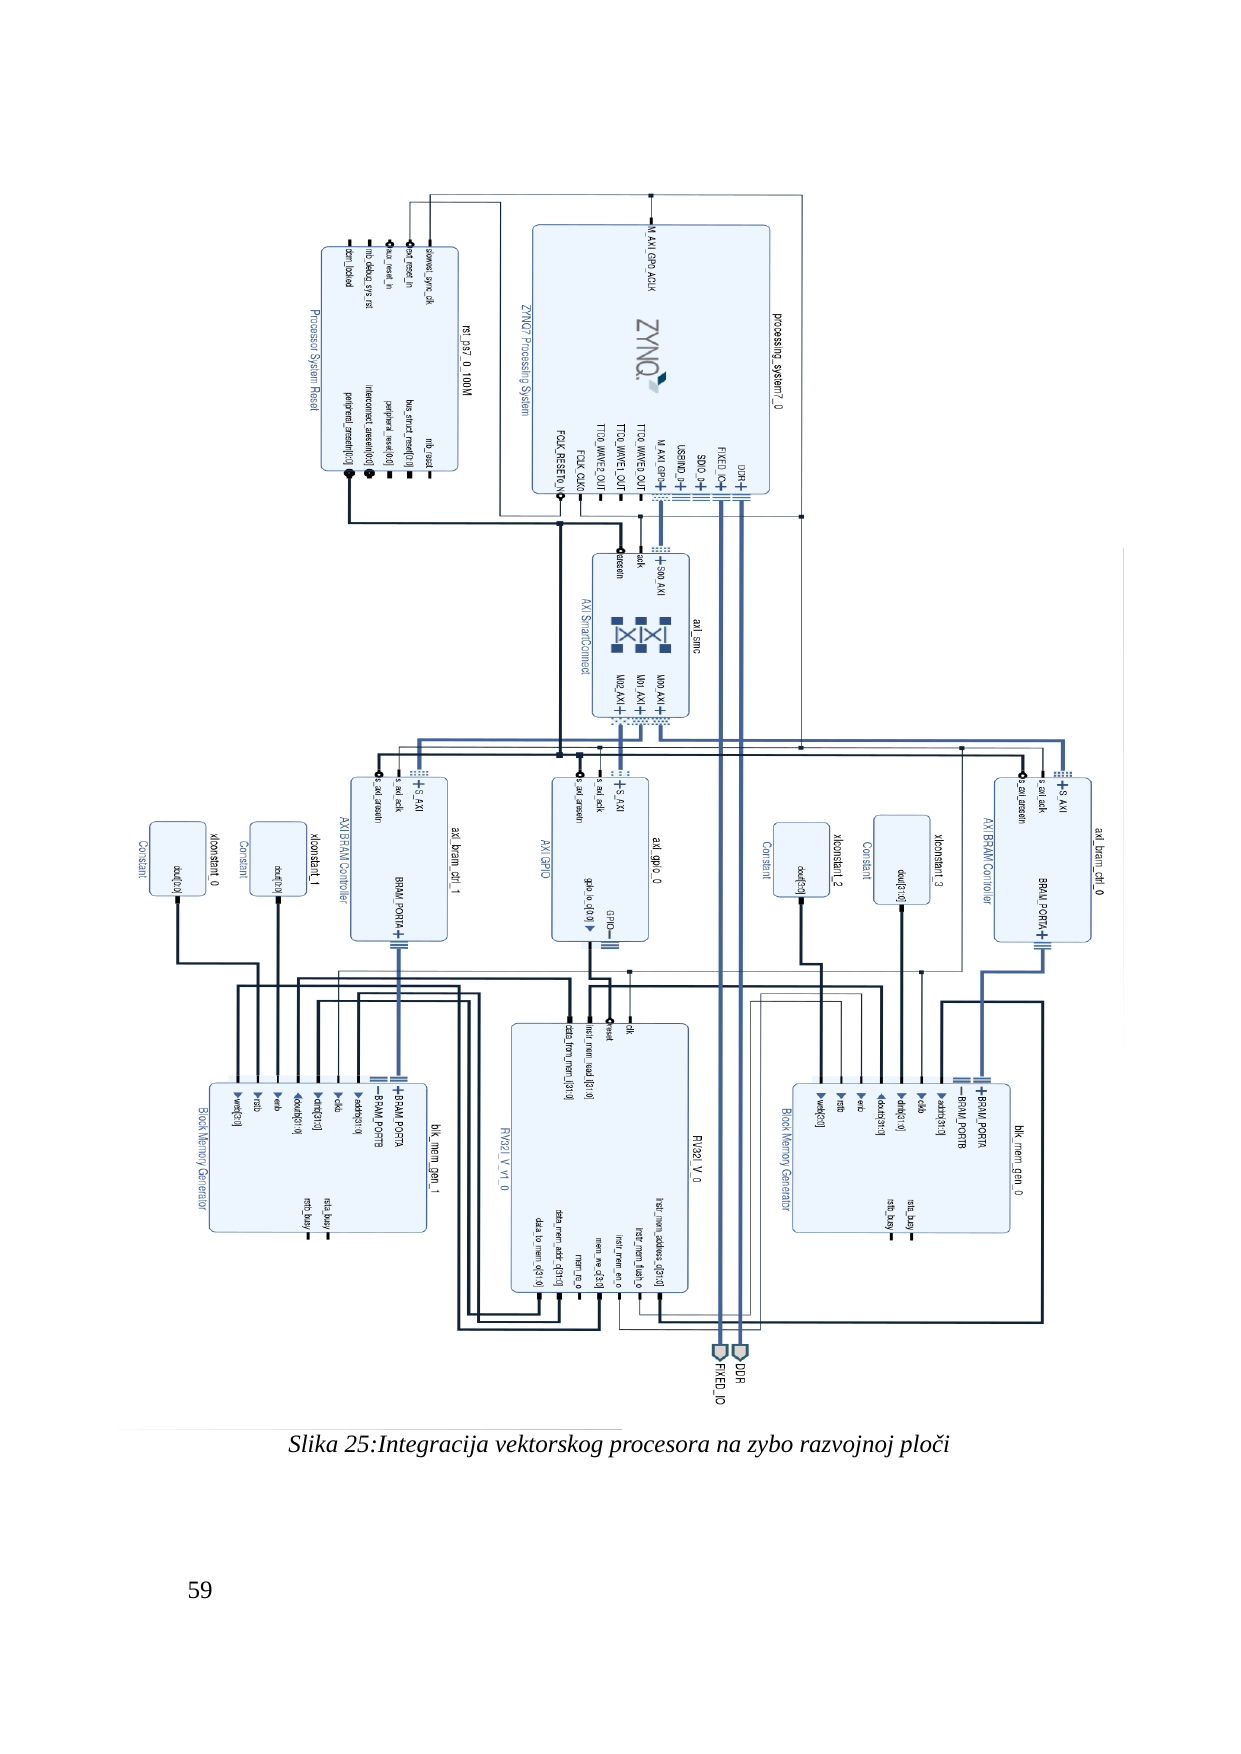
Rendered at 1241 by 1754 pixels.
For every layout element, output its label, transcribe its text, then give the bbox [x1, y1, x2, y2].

text Slika 25:Integracija vektorskog procesora na zybo razvojnoj ploči [117, 1430, 1124, 1458]
picture [116, 179, 1124, 1430]
